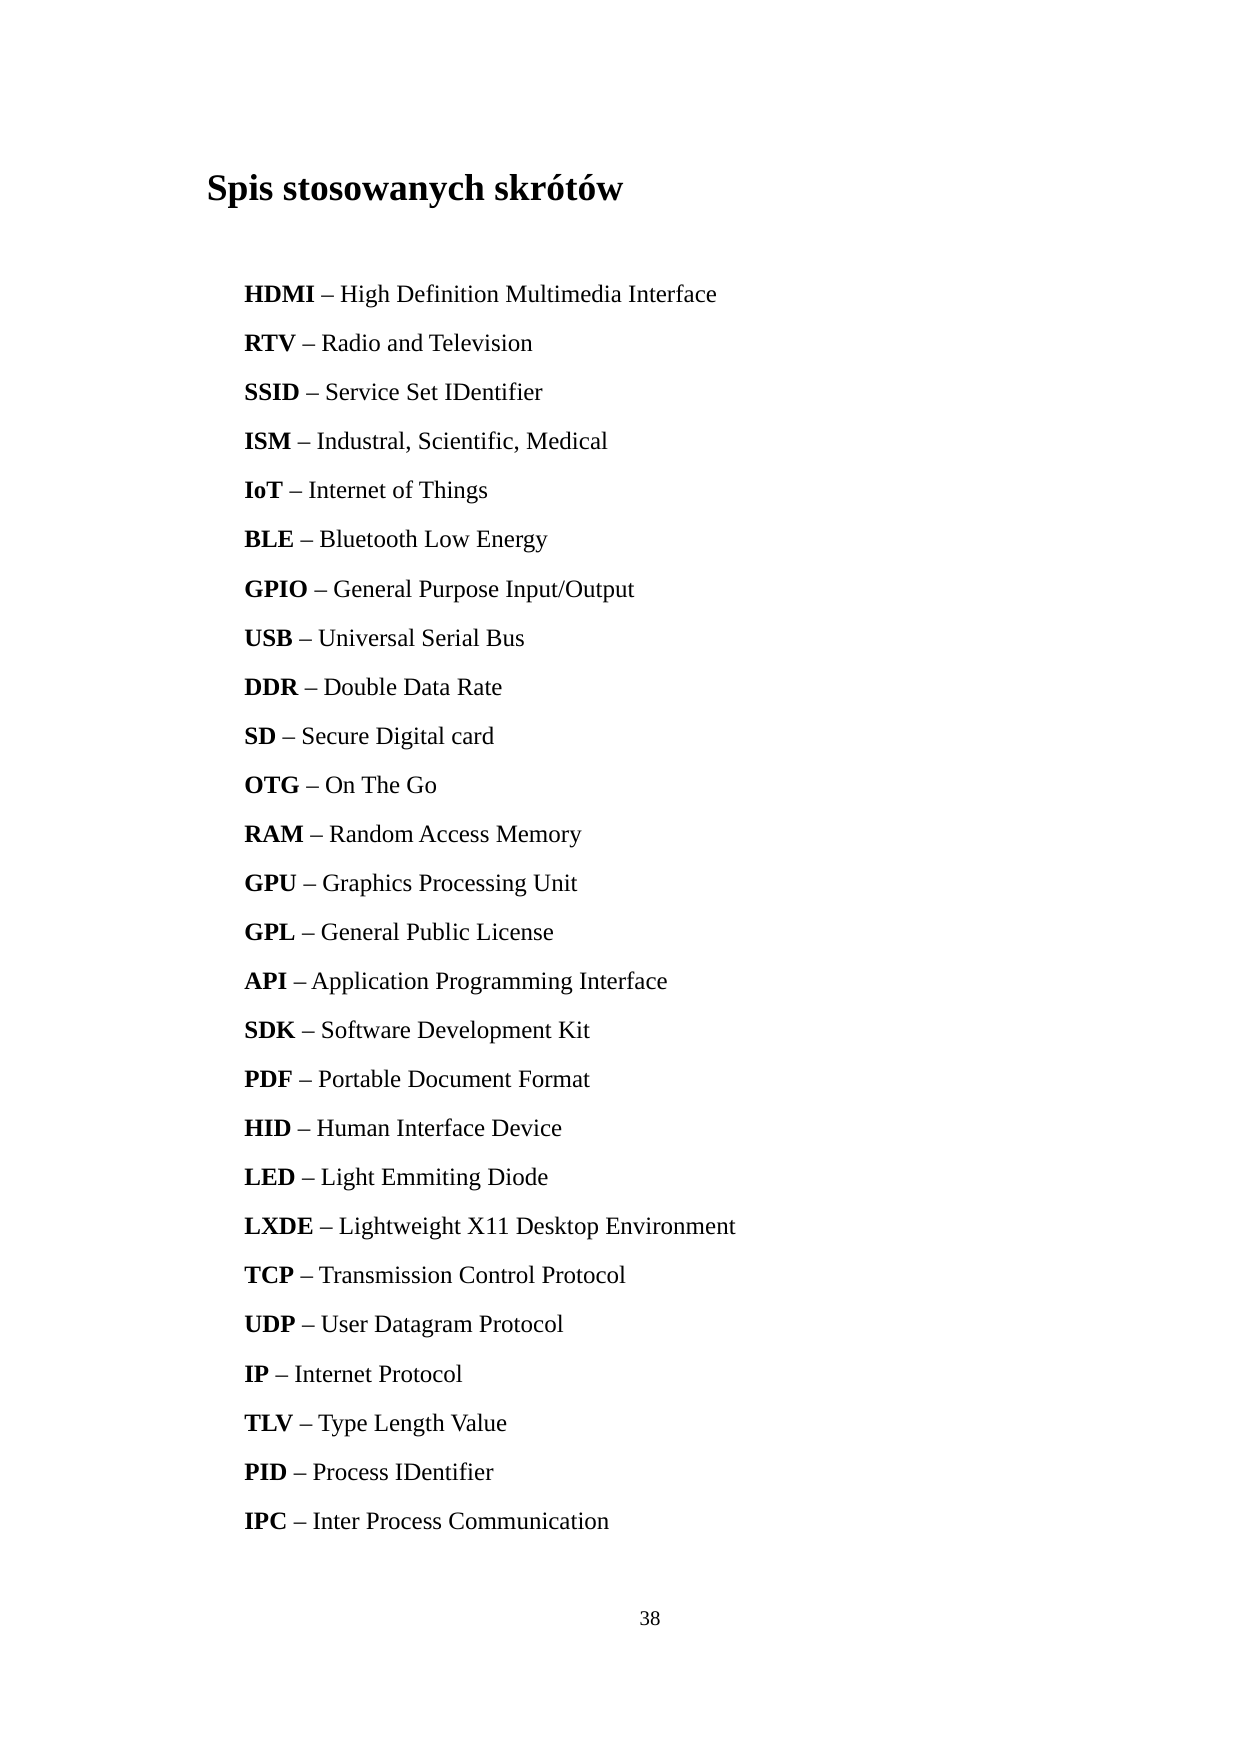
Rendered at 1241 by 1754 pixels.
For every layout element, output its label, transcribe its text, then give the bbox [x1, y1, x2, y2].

list LXDE – Lightweight X11 Desktop Environment [244, 1211, 1093, 1240]
list IPC – Inter Process Communication [244, 1506, 1093, 1534]
list API – Application Programming Interface [244, 966, 1093, 995]
list IoT – Internet of Things [244, 476, 1093, 504]
list TCP – Transmission Control Protocol [244, 1261, 1093, 1289]
list SD – Secure Digital card [244, 721, 1093, 749]
list ISM – Industral, Scientific, Medical [244, 426, 1093, 455]
list PID – Process IDentifier [244, 1457, 1093, 1486]
list PDF – Portable Document Format [244, 1064, 1093, 1093]
list HDMI – High Definition Multimedia Interface [244, 279, 1093, 308]
list SSID – Service Set IDentifier [244, 377, 1093, 406]
list USB – Universal Serial Bus [244, 623, 1093, 651]
subtitle Spis stosowanych skrótów [207, 165, 1093, 208]
list OTG – On The Go [244, 770, 1093, 799]
list GPL – General Public License [244, 917, 1093, 946]
list TLV – Type Length Value [244, 1408, 1093, 1436]
list IP – Internet Protocol [244, 1359, 1093, 1387]
list RTV – Radio and Television [244, 328, 1093, 357]
list DDR – Double Data Rate [244, 672, 1093, 701]
list GPIO – General Purpose Input/Output [244, 574, 1093, 602]
list UDP – User Datagram Protocol [244, 1309, 1093, 1338]
list GPU – Graphics Processing Unit [244, 868, 1093, 897]
list SDK – Software Development Kit [244, 1015, 1093, 1044]
list HID – Human Interface Device [244, 1113, 1093, 1142]
list RAM – Random Access Memory [244, 819, 1093, 848]
list LED – Light Emmiting Diode [244, 1162, 1093, 1191]
list BLE – Bluetooth Low Energy [244, 524, 1093, 553]
